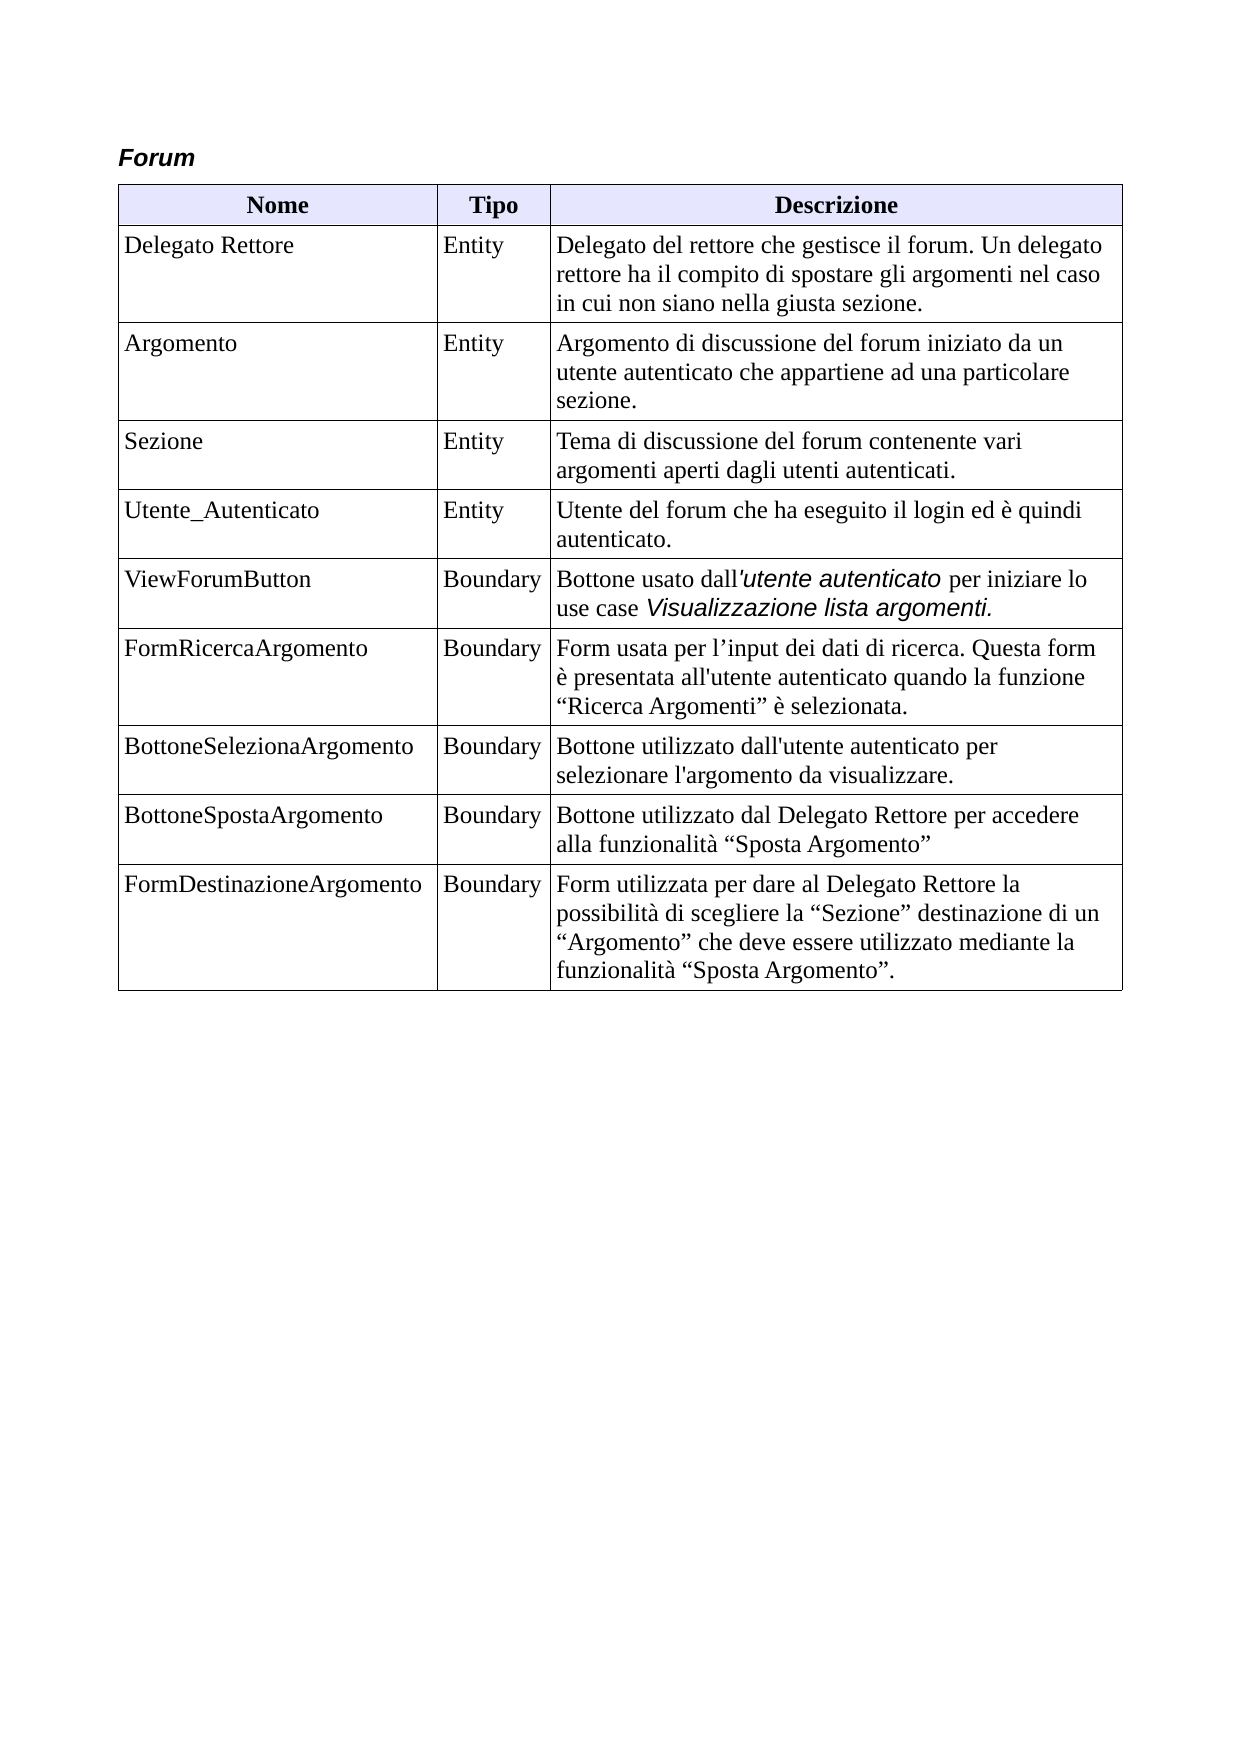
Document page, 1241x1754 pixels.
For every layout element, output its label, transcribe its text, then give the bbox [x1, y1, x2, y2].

table_cell Boundary [438, 629, 550, 725]
table_cell Form utilizzata per dare al Delegato Rettore la possibilità di scegliere la “Sezione” destinazione di un “Argomento” che deve essere utilizzato mediante la funzionalità “Sposta Argomento”. [551, 865, 1122, 990]
table_cell ViewForumButton [119, 559, 437, 627]
table_cell Form usata per l’input dei dati di ricerca. Questa form è presentata all'utente autenticato quando la funzione “Ricerca Argomenti” è selezionata. [551, 629, 1122, 725]
table_cell Bottone utilizzato dal Delegato Rettore per accedere alla funzionalità “Sposta Argomento” [551, 795, 1122, 863]
table_cell BottoneSelezionaArgomento [119, 726, 437, 794]
table_cell FormRicercaArgomento [119, 629, 437, 725]
table_header Nome [119, 185, 437, 224]
table_cell Bottone usato dall'utente autenticato per iniziare lo use case Visualizzazione lista argomenti. [551, 559, 1122, 627]
table_cell Bottone utilizzato dall'utente autenticato per selezionare l'argomento da visualizzare. [551, 726, 1122, 794]
table_cell Boundary [438, 559, 550, 627]
table_cell BottoneSpostaArgomento [119, 795, 437, 863]
table_cell Tema di discussione del forum contenente vari argomenti aperti dagli utenti autenticati. [551, 421, 1122, 489]
subtitle Forum [118, 143, 1122, 172]
table_header Tipo [438, 185, 550, 224]
table_cell Entity [438, 226, 550, 322]
table_cell Entity [438, 323, 550, 420]
table_cell Argomento di discussione del forum iniziato da un utente autenticato che appartiene ad una particolare sezione. [551, 323, 1122, 420]
table_cell Delegato del rettore che gestisce il forum. Un delegato rettore ha il compito di spostare gli argomenti nel caso in cui non siano nella giusta sezione. [551, 226, 1122, 322]
table_header Descrizione [551, 185, 1122, 224]
table_cell Sezione [119, 421, 437, 489]
table_cell Entity [438, 421, 550, 489]
table_cell Delegato Rettore [119, 226, 437, 322]
table_cell Utente del forum che ha eseguito il login ed è quindi autenticato. [551, 490, 1122, 558]
table_cell FormDestinazioneArgomento [119, 865, 437, 990]
table_cell Boundary [438, 795, 550, 863]
table_cell Utente_Autenticato [119, 490, 437, 558]
table_cell Entity [438, 490, 550, 558]
table_cell Argomento [119, 323, 437, 420]
table_cell Boundary [438, 726, 550, 794]
table_cell Boundary [438, 865, 550, 990]
